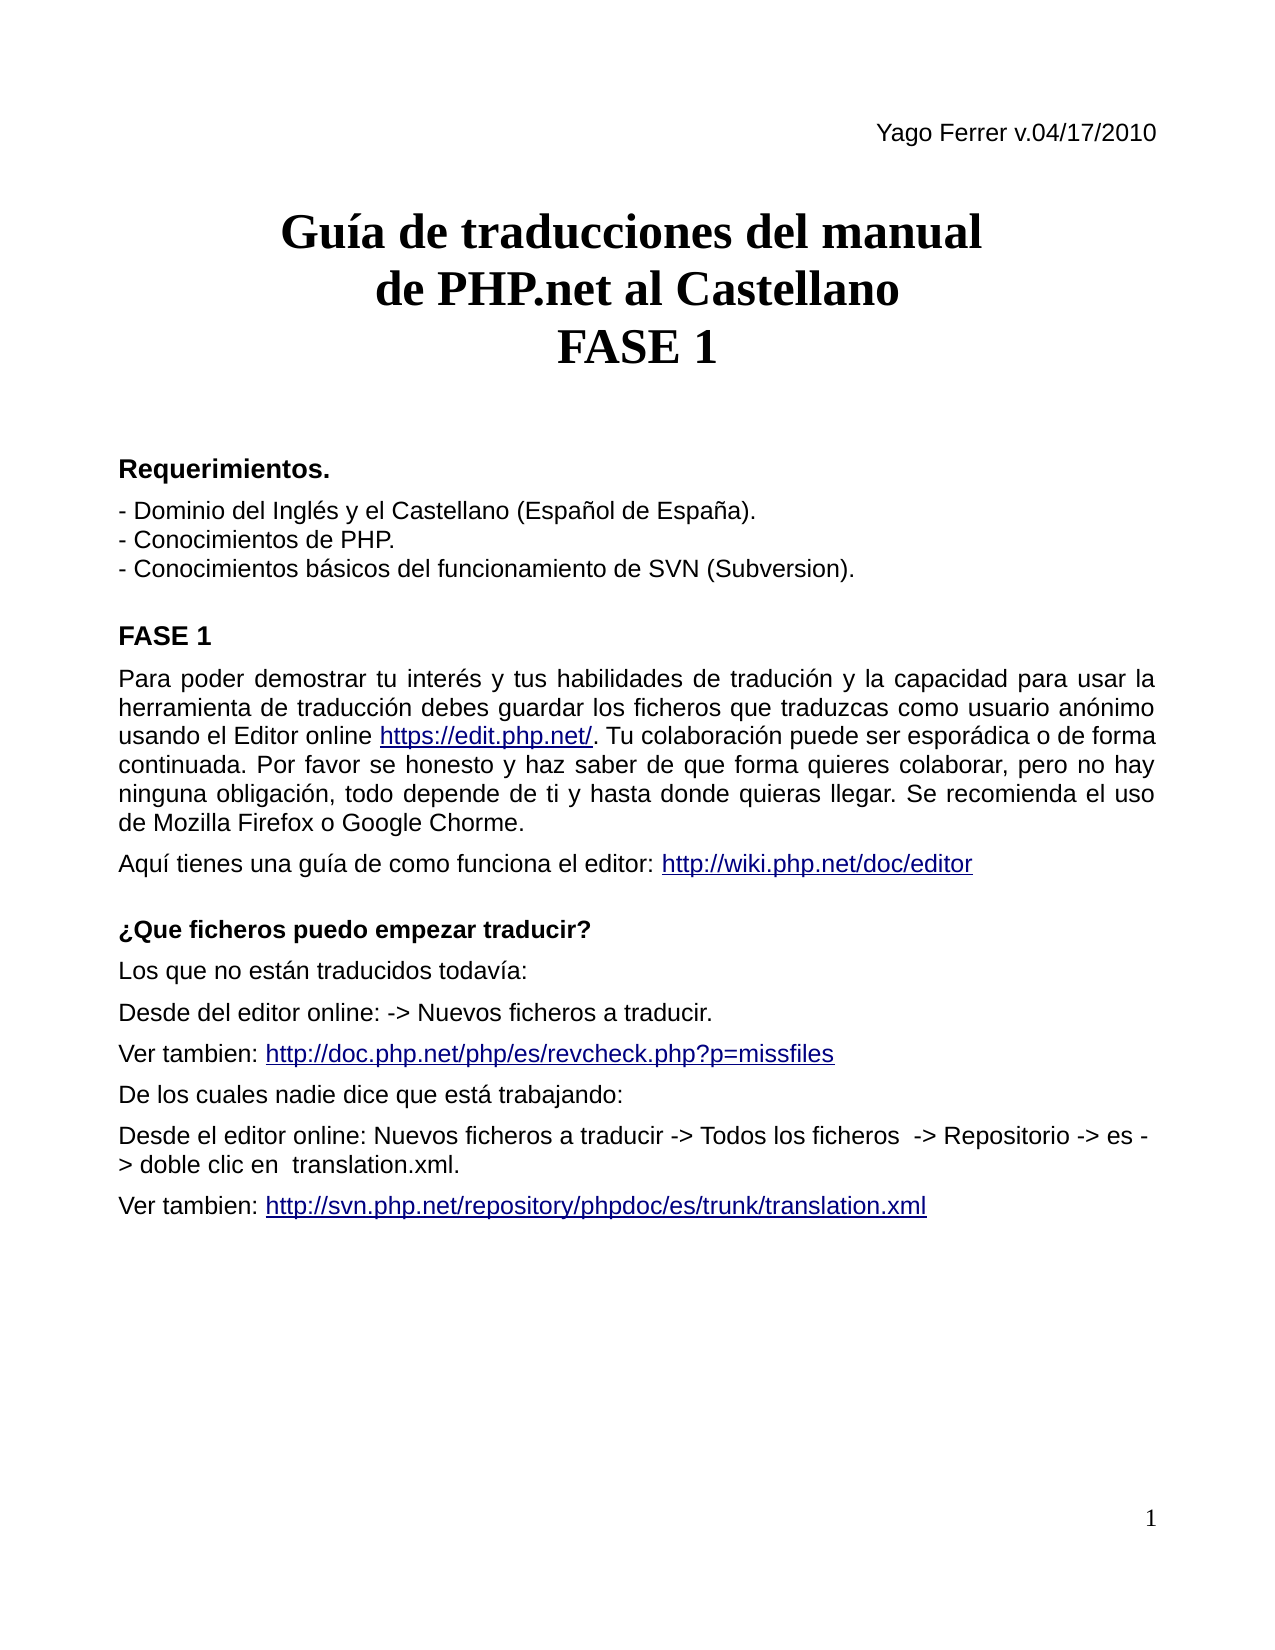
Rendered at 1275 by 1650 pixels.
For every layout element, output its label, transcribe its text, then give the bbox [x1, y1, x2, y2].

subtitle Guía de traducciones del manual de PHP.net al Castellano FASE 1 [118, 201, 1157, 374]
subtitle ¿Que ficheros puedo empezar traducir? [118, 915, 1157, 944]
text De los cuales nadie dice que está trabajando: [118, 1080, 1157, 1109]
text Desde el editor online: Nuevos ficheros a traducir -> Todos los ficheros -> Repositorio -> es -> doble clic en translation.xml. [118, 1121, 1157, 1179]
text Desde del editor online: -> Nuevos ficheros a traducir. [118, 998, 1157, 1026]
text Para poder demostrar tu interés y tus habilidades de tradución y la capacidad para usar la herramienta de traducción debes guardar los ficheros que traduzcas como usuario anónimo usando el Editor online https://edit.php.net/. Tu colaboración puede ser esporádica o de forma continuada. Por favor se honesto y haz saber de que forma quieres colaborar, pero no hay ninguna obligación, todo depende de ti y hasta donde quieras llegar. Se recomienda el uso de Mozilla Firefox o Google Chorme. [118, 664, 1157, 836]
subtitle Requerimientos. [118, 453, 1157, 484]
text Ver tambien: http://doc.php.net/php/es/revcheck.php?p=missfiles [118, 1039, 1157, 1068]
subtitle FASE 1 [118, 620, 1157, 651]
text Aquí tienes una guía de como funciona el editor: http://wiki.php.net/doc/editor [118, 849, 1157, 878]
text Los que no están traducidos todavía: [118, 956, 1157, 985]
text Ver tambien: http://svn.php.net/repository/phpdoc/es/trunk/translation.xml [118, 1191, 1157, 1220]
text - Dominio del Inglés y el Castellano (Español de España). - Conocimientos de PHP. - Conocimientos básicos del funcionamiento de SVN (Subversion). [118, 496, 1157, 583]
